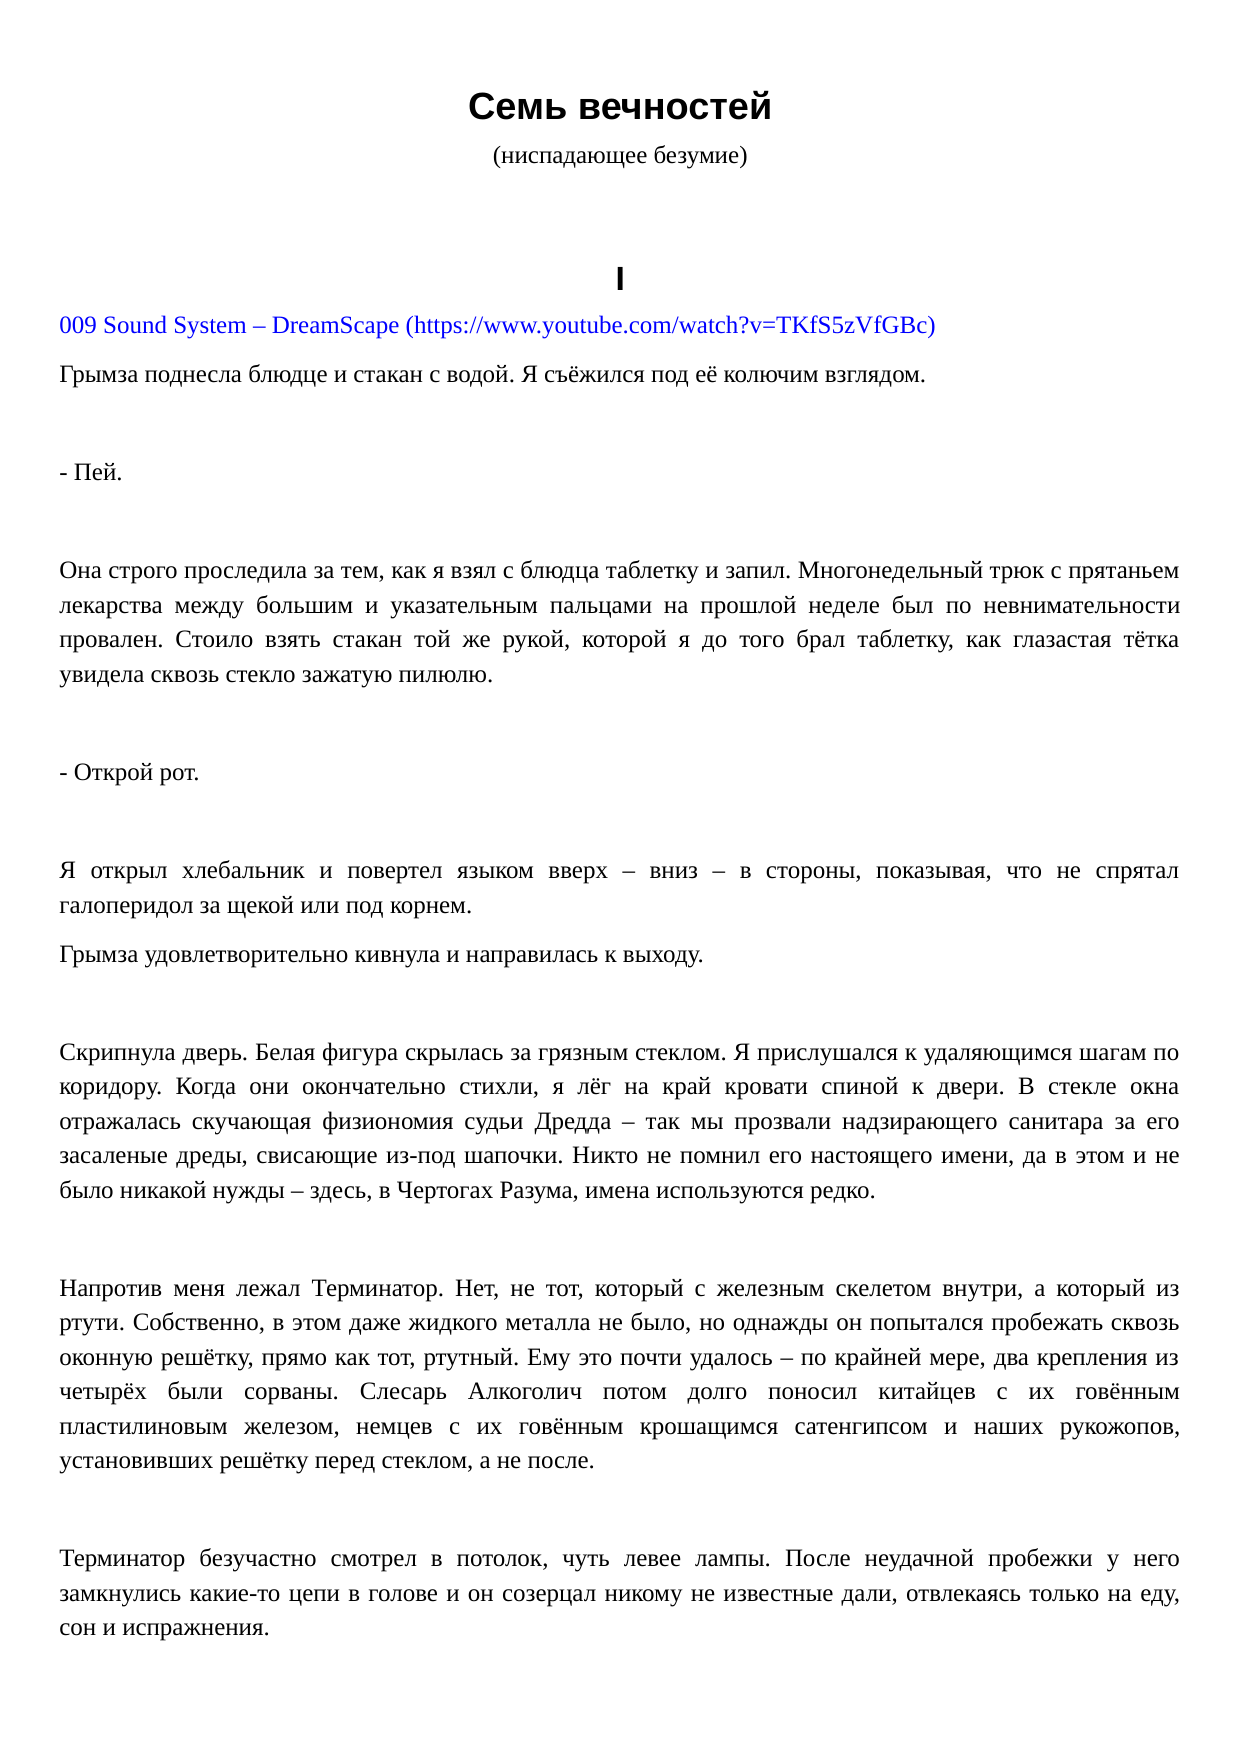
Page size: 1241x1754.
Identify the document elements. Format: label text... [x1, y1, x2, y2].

text - Открой рот. [59, 757, 1181, 786]
text Грымза удовлетворительно кивнула и направилась к выходу. [59, 939, 1181, 968]
text Она строго проследила за тем, как я взял с блюдца таблетку и запил. Многонедельный трюк с прятаньем лекарства между большим и указательным пальцами на прошлой неделе был по невнимательности провален. Стоило взять стакан той же рукой, которой я до того брал таблетку, как глазастая тётка увидела сквозь стекло зажатую пилюлю. [59, 556, 1181, 688]
text Терминатор безучастно смотрел в потолок, чуть левее лампы. После неудачной пробежки у него замкнулись какие-то цепи в голове и он созерцал никому не известные дали, отвлекаясь только на еду, сон и испражнения. [59, 1543, 1181, 1641]
text Грымза поднесла блюдце и стакан с водой. Я съёжился под её колючим взглядом. [59, 359, 1181, 388]
subtitle Семь вечностей [59, 84, 1181, 128]
text Напротив меня лежал Терминатор. Нет, не тот, который с железным скелетом внутри, а который из ртути. Собственно, в этом даже жидкого металла не было, но однажды он попытался пробежать сквозь оконную решётку, прямо как тот, ртутный. Ему это почти удалось – по крайней мере, два крепления из четырёх были сорваны. Слесарь Алкоголич потом долго поносил китайцев с их говённым пластилиновым железом, немцев с их говённым крошащимся сатенгипсом и наших рукожопов, установивших решётку перед стеклом, а не после. [59, 1273, 1181, 1474]
text 009 Sound System – DreamScape (https://www.youtube.com/watch?v=TKfS5zVfGBc) [59, 310, 1181, 339]
text - Пей. [59, 457, 1181, 486]
text Я открыл хлебальник и повертел языком вверх – вниз – в стороны, показывая, что не спрятал галоперидол за щекой или под корнем. [59, 855, 1181, 918]
subtitle I [59, 259, 1181, 298]
text (ниспадающее безумие) [59, 140, 1181, 169]
text Скрипнула дверь. Белая фигура скрылась за грязным стеклом. Я прислушался к удаляющимся шагам по коридору. Когда они окончательно стихли, я лёг на край кровати спиной к двери. В стекле окна отражалась скучающая физиономия судьи Дредда – так мы прозвали надзирающего санитара за его засаленые дреды, свисающие из-под шапочки. Никто не помнил его настоящего имени, да в этом и не было никакой нужды – здесь, в Чертогах Разума, имена используются редко. [59, 1037, 1181, 1204]
